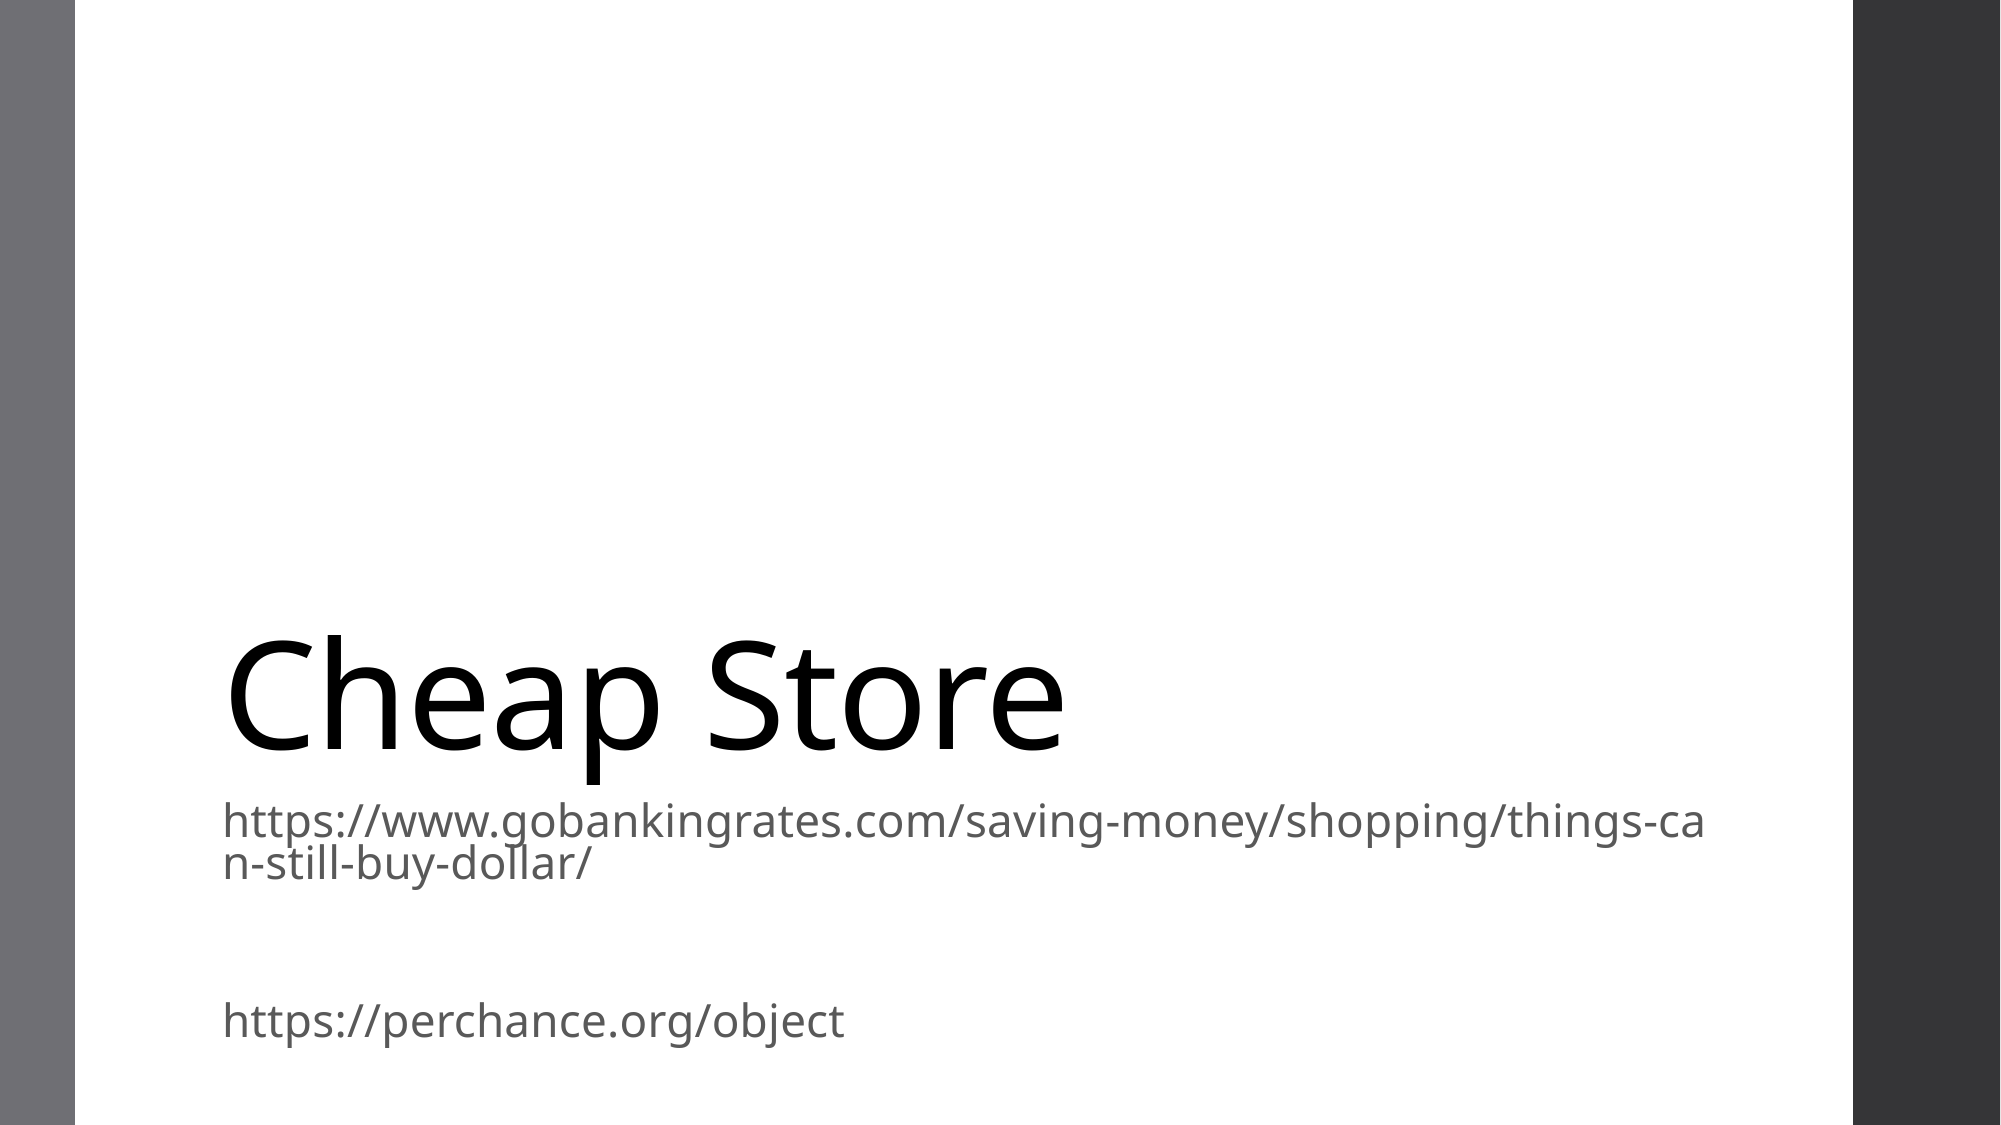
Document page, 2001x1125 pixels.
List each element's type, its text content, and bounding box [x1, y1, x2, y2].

list https://www.gobankingrates.com/saving-money/shopping/things-can-still-buy-dollar/ https://perchance.org/object [206, 787, 1752, 1066]
title Cheap Store [206, 124, 1752, 787]
